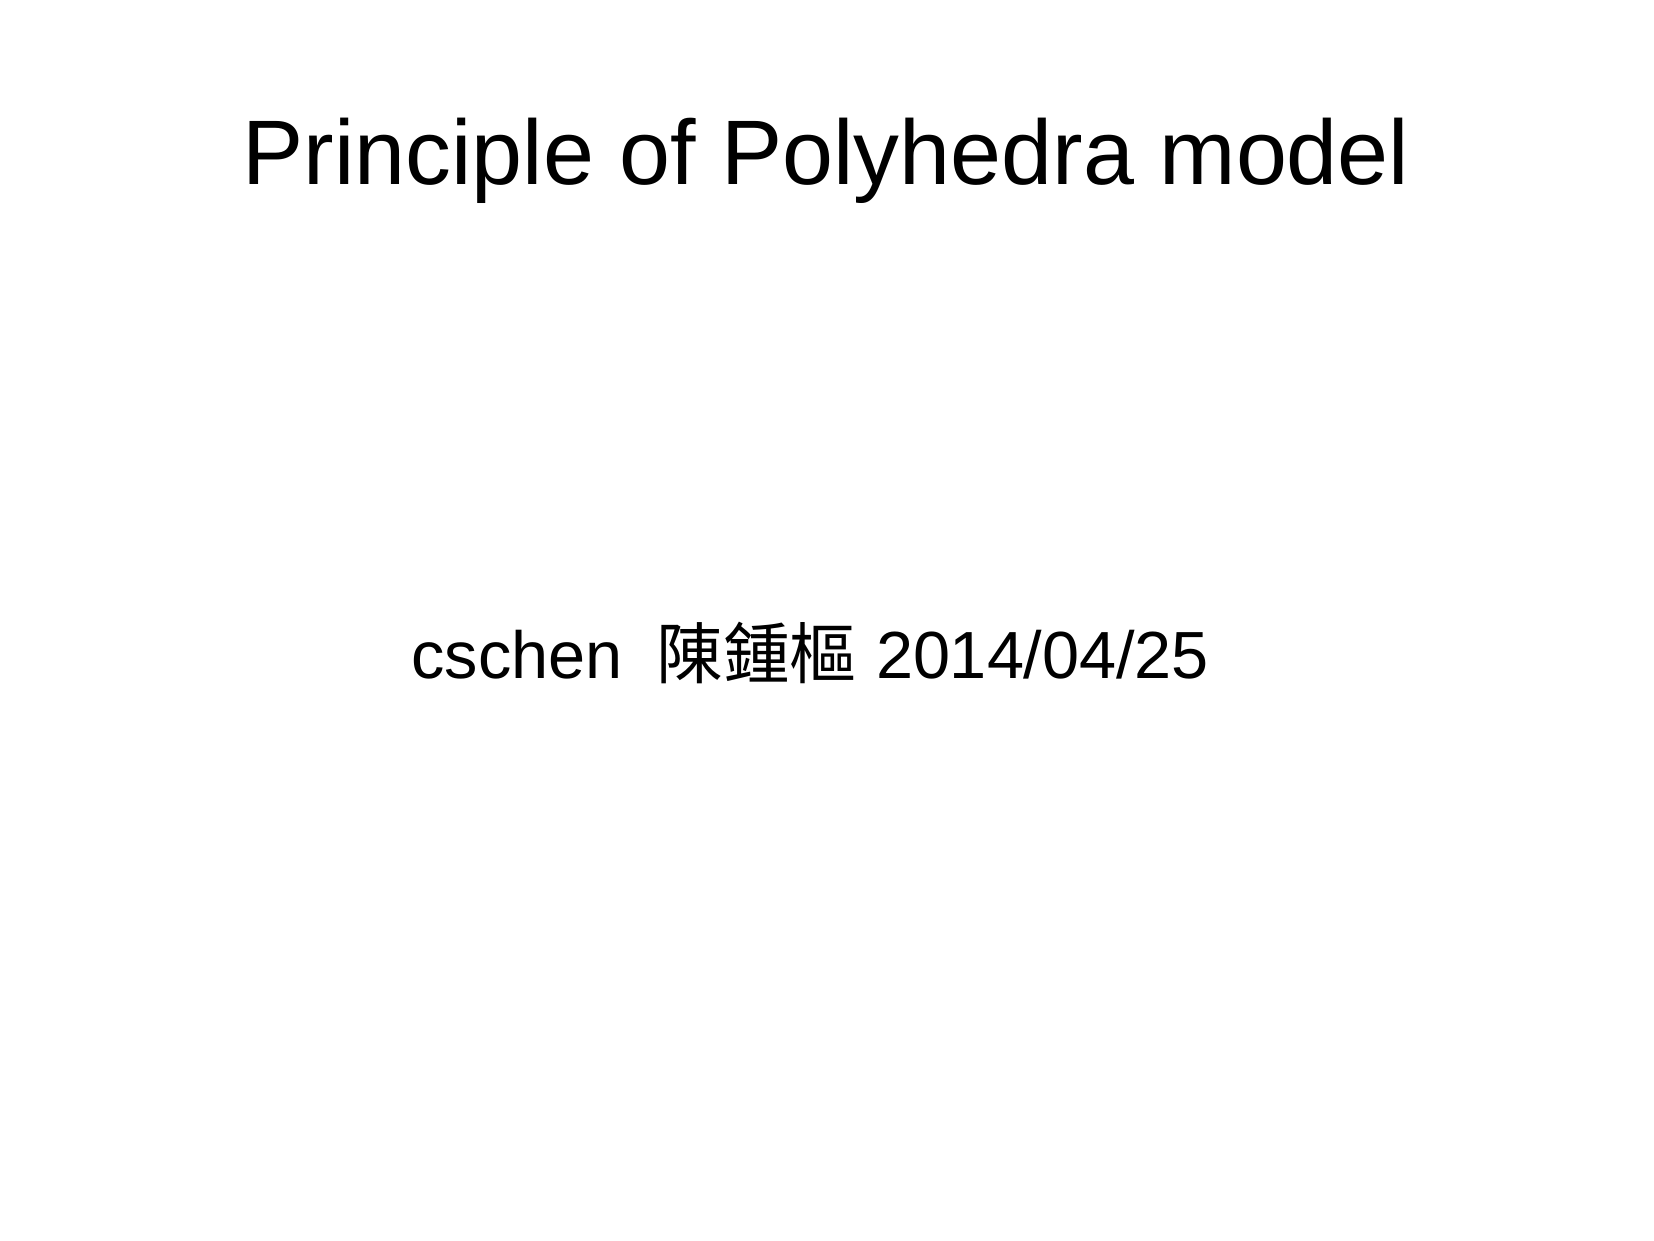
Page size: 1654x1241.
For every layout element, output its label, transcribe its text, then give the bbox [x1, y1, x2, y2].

title Principle of Polyhedra model [82, 49, 1571, 257]
subtitle cschen 陳鍾樞2014/04/25 [82, 290, 1538, 1010]
